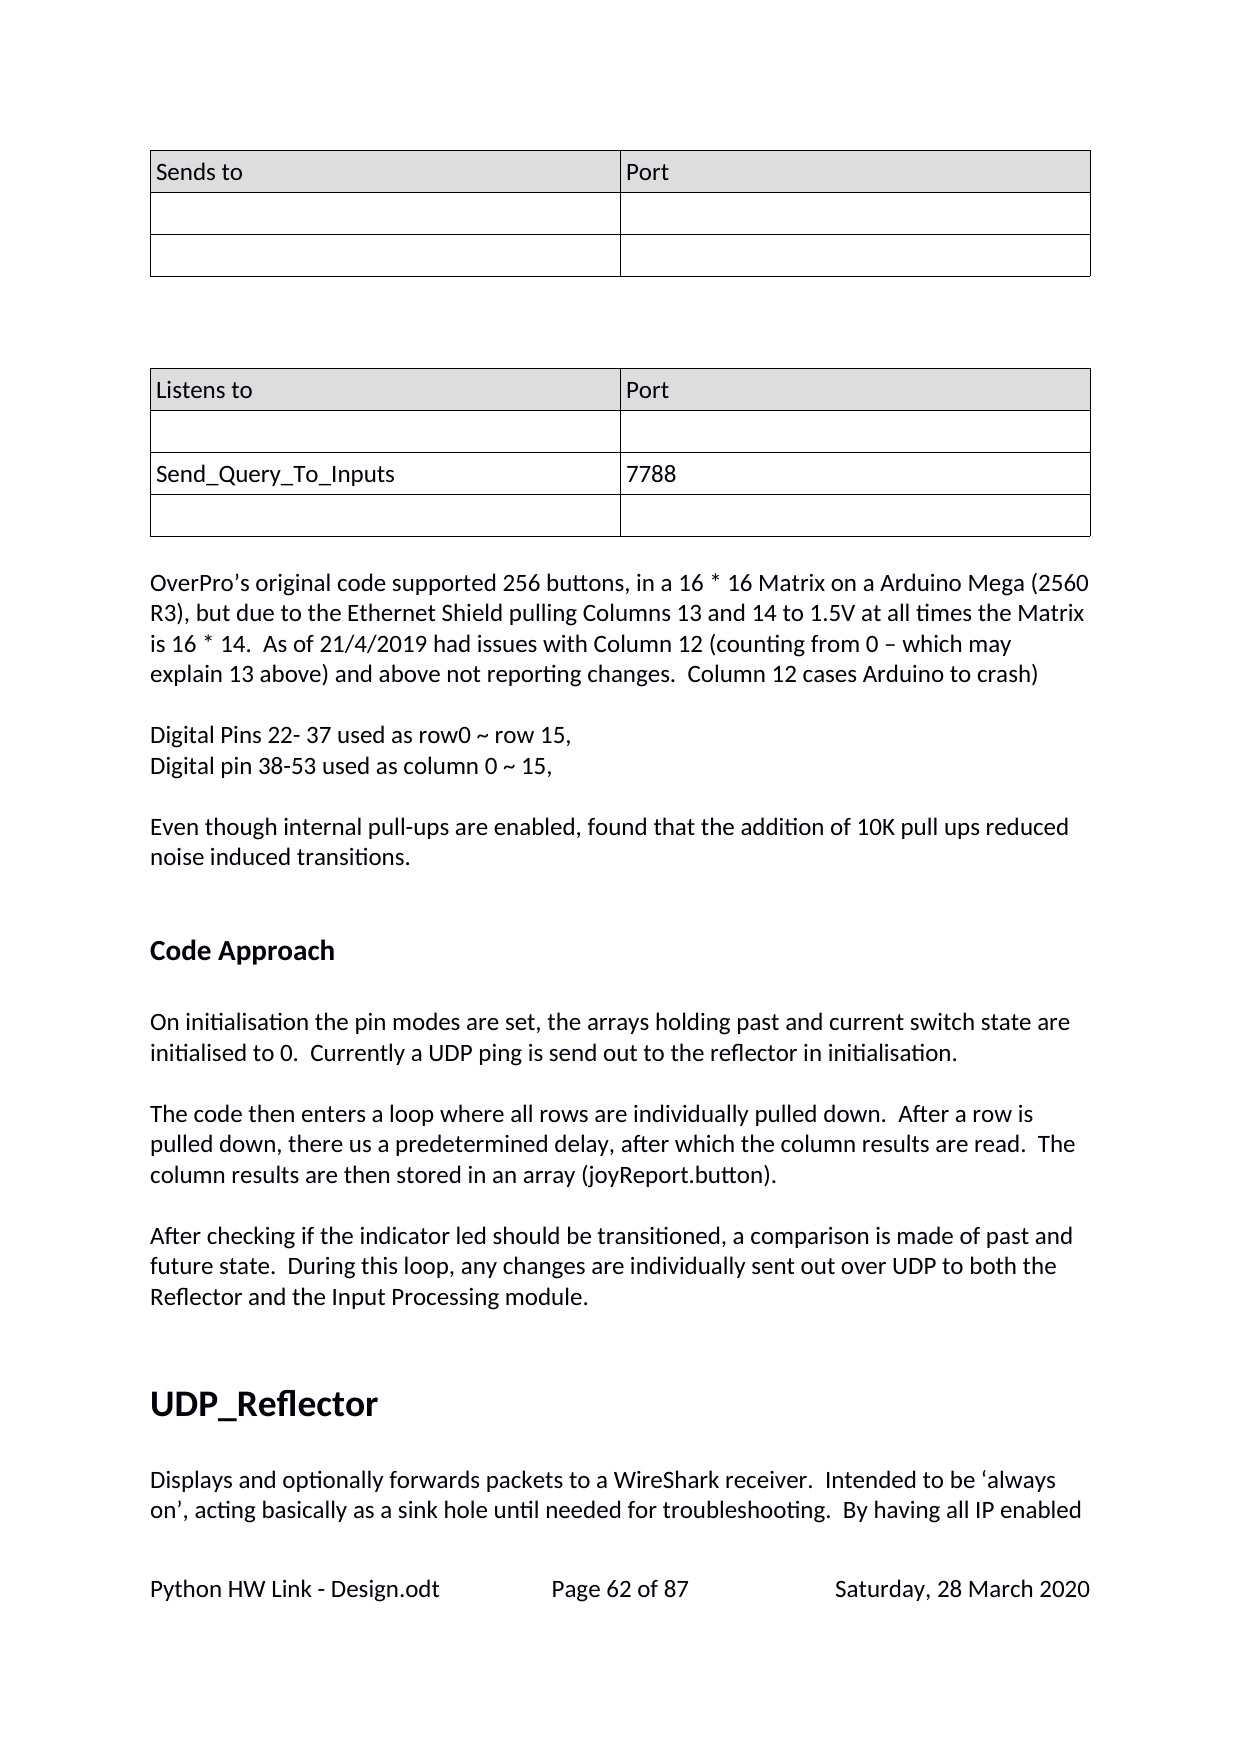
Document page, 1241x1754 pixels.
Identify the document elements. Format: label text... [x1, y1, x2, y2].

table_header Port [621, 369, 1090, 410]
table_cell [621, 193, 1090, 234]
subtitle UDP_Reflector [150, 1379, 1090, 1425]
text Even though internal pull-ups are enabled, found that the addition of 10K pull ups reduced noise induced transitions. [150, 811, 1090, 872]
table_cell [151, 193, 620, 234]
table_cell [151, 495, 620, 536]
table_cell 7788 [621, 453, 1090, 494]
table_cell [621, 411, 1090, 452]
table_cell [151, 235, 620, 276]
text Displays and optionally forwards packets to a WireShark receiver. Intended to be ‘always on’, acting basically as a sink hole until needed for troubleshooting. By having all IP enabled [150, 1464, 1090, 1525]
table_header Port [621, 151, 1090, 192]
subtitle Code Approach [150, 932, 1090, 967]
table_cell [621, 495, 1090, 536]
text OverPro’s original code supported 256 buttons, in a 16 * 16 Matrix on a Arduino Mega (2560 R3), but due to the Ethernet Shield pulling Columns 13 and 14 to 1.5V at all times the Matrix is 16 * 14. As of 21/4/2019 had issues with Column 12 (counting from 0 – which may explain 13 above) and above not reporting changes. Column 12 cases Arduino to crash) [150, 567, 1090, 689]
text Digital pin 38-53 used as column 0 ~ 15, [150, 750, 1090, 781]
table_cell [151, 411, 620, 452]
table_header Sends to [151, 151, 620, 192]
table_header Listens to [151, 369, 620, 410]
text On initialisation the pin modes are set, the arrays holding past and current switch state are initialised to 0. Currently a UDP ping is send out to the reflector in initialisation. [150, 1006, 1090, 1067]
text After checking if the indicator led should be transitioned, a comparison is made of past and future state. During this loop, any changes are individually sent out over UDP to both the Reflector and the Input Processing module. [150, 1220, 1090, 1311]
text The code then enters a loop where all rows are individually pulled down. After a row is pulled down, there us a predetermined delay, after which the column results are read. The column results are then stored in an array (joyReport.button). [150, 1098, 1090, 1189]
table_cell Send_Query_To_Inputs [151, 453, 620, 494]
text Digital Pins 22- 37 used as row0 ~ row 15, [150, 719, 1090, 750]
table_cell [621, 235, 1090, 276]
